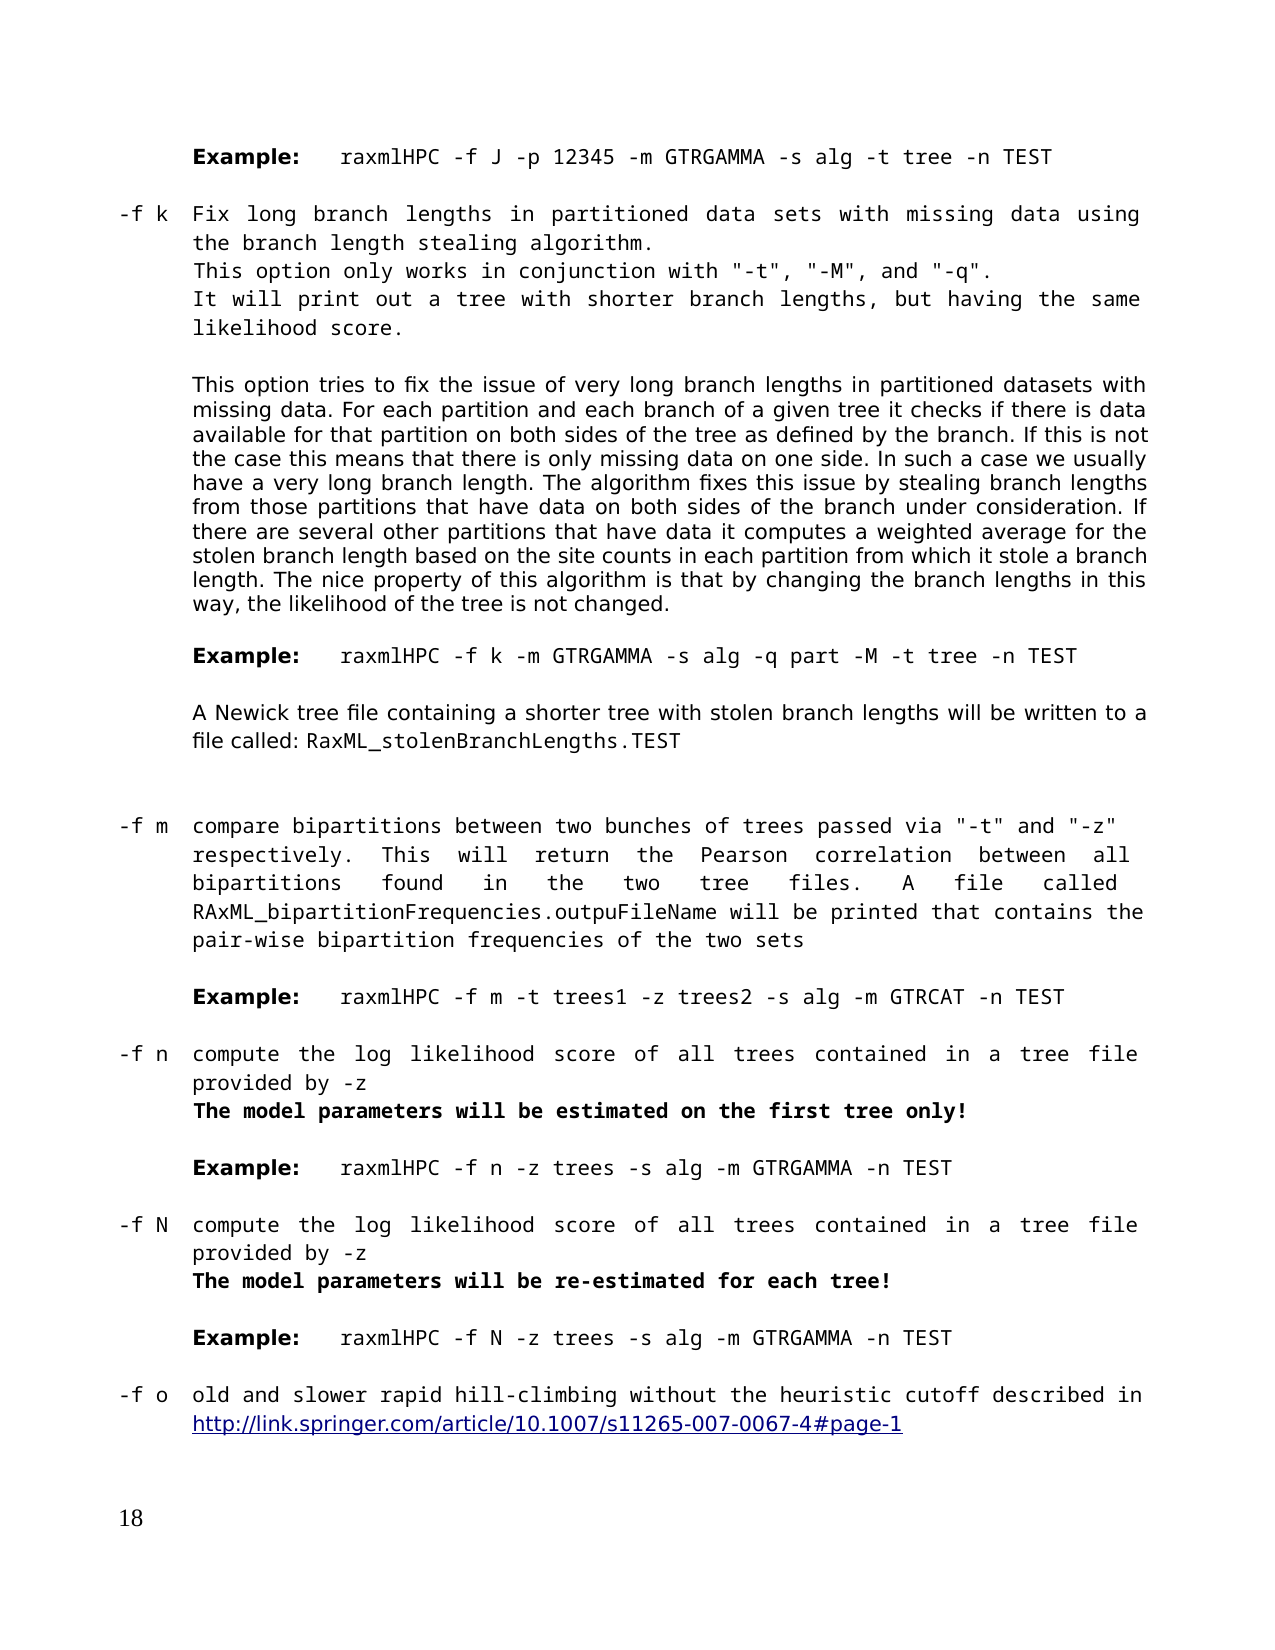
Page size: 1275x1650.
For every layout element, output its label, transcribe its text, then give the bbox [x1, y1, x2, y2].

text The model parameters will be estimated on the first tree only! [118, 1096, 1157, 1124]
text -f o old and slower rapid hill-climbing without the heuristic cutoff described in [118, 1380, 1157, 1409]
text The model parameters will be re-estimated for each tree! [118, 1267, 1157, 1295]
text This option tries to fix the issue of very long branch lengths in partitioned datasets with missing data. For each partition and each branch of a given tree it checks if there is data available for that partition on both sides of the tree as defined by the branch. If this is not the case this means that there is only missing data on one side. In such a case we usually have a very long branch length. The algorithm fixes this issue by stealing branch lengths from those partitions that have data on both sides of the branch under consideration. If there are several other partitions that have data it computes a weighted average for the stolen branch length based on the site counts in each partition from which it stole a branch length. The nice property of this algorithm is that by changing the branch lengths in this way, the likelihood of the tree is not changed. [118, 370, 1157, 617]
text -f n compute the log likelihood score of all trees contained in a tree file provided by -z [118, 1039, 1157, 1096]
text -f k Fix long branch lengths in partitioned data sets with missing data using the branch length stealing algorithm. [118, 199, 1157, 256]
text respectively. This will return the Pearson correlation between all bipartitions found in the two tree files. A file called RAxML_bipartitionFrequencies.outpuFileName will be printed that contains the pair-wise bipartition frequencies of the two sets [118, 840, 1157, 954]
text http://link.springer.com/article/10.1007/s11265-007-0067-4#page-1 [118, 1409, 1157, 1437]
text A Newick tree file containing a shorter tree with stolen branch lengths will be written to a file called: RaxML_stolenBranchLengths.TEST [118, 698, 1157, 755]
text Example: raxmlHPC -f k -m GTRGAMMA -s alg -q part -M -t tree -n TEST [118, 641, 1157, 669]
text Example: raxmlHPC -f N -z trees -s alg -m GTRGAMMA -n TEST [118, 1323, 1157, 1352]
text It will print out a tree with shorter branch lengths, but having the same likelihood score. [118, 284, 1157, 341]
text Example: raxmlHPC -f n -z trees -s alg -m GTRGAMMA -n TEST [118, 1153, 1157, 1181]
text -f N compute the log likelihood score of all trees contained in a tree file provided by -z [118, 1210, 1157, 1267]
text Example: raxmlHPC -f J -p 12345 -m GTRGAMMA -s alg -t tree -n TEST [118, 142, 1157, 171]
text This option only works in conjunction with "-t", "-M", and "-q". [118, 256, 1157, 284]
text -f m compare bipartitions between two bunches of trees passed via "-t" and "-z" [118, 812, 1157, 840]
text Example: raxmlHPC -f m -t trees1 -z trees2 -s alg -m GTRCAT -n TEST [118, 982, 1157, 1011]
